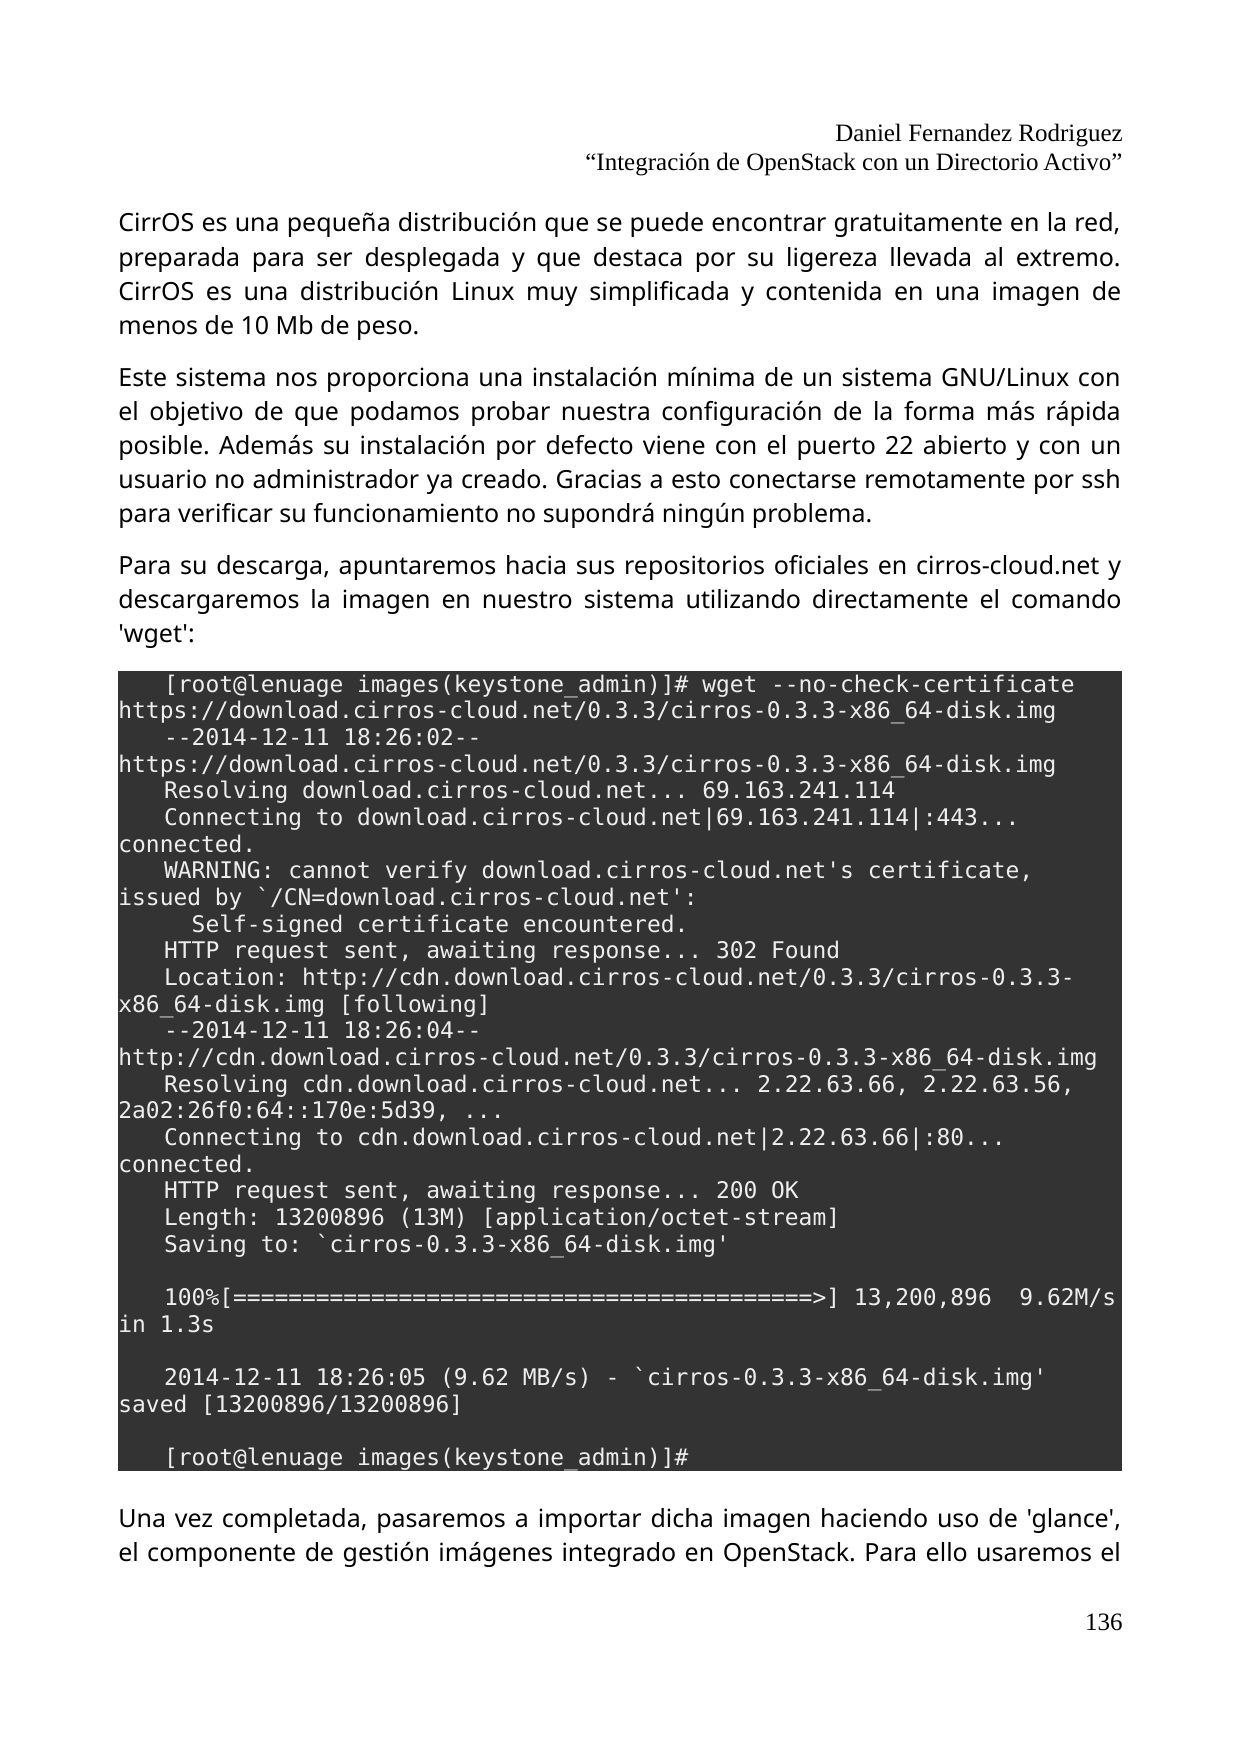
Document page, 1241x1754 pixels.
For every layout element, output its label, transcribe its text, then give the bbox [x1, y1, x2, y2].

text Saving to: `cirros-0.3.3-x86_64-disk.img' [118, 1231, 1122, 1257]
text Una vez completada, pasaremos a importar dicha imagen haciendo uso de 'glance', el componente de gestión imágenes integrado en OpenStack. Para ello usaremos el [118, 1501, 1122, 1569]
text Location: http://cdn.download.cirros-cloud.net/0.3.3/cirros-0.3.3-x86_64-disk.img [following] [118, 964, 1122, 1017]
text Resolving cdn.download.cirros-cloud.net... 2.22.63.66, 2.22.63.56, 2a02:26f0:64::170e:5d39, ... [118, 1071, 1122, 1124]
text --2014-12-11 18:26:02-- https://download.cirros-cloud.net/0.3.3/cirros-0.3.3-x86_64-disk.img [118, 724, 1122, 777]
text Resolving download.cirros-cloud.net... 69.163.241.114 [118, 777, 1122, 804]
text Para su descarga, apuntaremos hacia sus repositorios oficiales en cirros-cloud.net y descargaremos la imagen en nuestro sistema utilizando directamente el comando 'wget': [118, 548, 1122, 650]
text WARNING: cannot verify download.cirros-cloud.net's certificate, issued by `/CN=download.cirros-cloud.net': [118, 857, 1122, 911]
text HTTP request sent, awaiting response... 200 OK [118, 1177, 1122, 1204]
text Length: 13200896 (13M) [application/octet-stream] [118, 1204, 1122, 1231]
text Self-signed certificate encountered. [118, 911, 1122, 937]
text 100%[==========================================>] 13,200,896 9.62M/s in 1.3s [118, 1284, 1122, 1337]
text [root@lenuage images(keystone_admin)]# wget --no-check-certificate https://download.cirros-cloud.net/0.3.3/cirros-0.3.3-x86_64-disk.img [118, 671, 1122, 724]
text [root@lenuage images(keystone_admin)]# [118, 1444, 1122, 1471]
text --2014-12-11 18:26:04-- http://cdn.download.cirros-cloud.net/0.3.3/cirros-0.3.3-x86_64-disk.img [118, 1017, 1122, 1071]
text HTTP request sent, awaiting response... 302 Found [118, 937, 1122, 964]
text CirrOS es una pequeña distribución que se puede encontrar gratuitamente en la red, preparada para ser desplegada y que destaca por su ligereza llevada al extremo. CirrOS es una distribución Linux muy simplificada y contenida en una imagen de menos de 10 Mb de peso. [118, 205, 1122, 341]
text Este sistema nos proporciona una instalación mínima de un sistema GNU/Linux con el objetivo de que podamos probar nuestra configuración de la forma más rápida posible. Además su instalación por defecto viene con el puerto 22 abierto y con un usuario no administrador ya creado. Gracias a esto conectarse remotamente por ssh para verificar su funcionamiento no supondrá ningún problema. [118, 359, 1122, 530]
text 2014-12-11 18:26:05 (9.62 MB/s) - `cirros-0.3.3-x86_64-disk.img' saved [13200896/13200896] [118, 1364, 1122, 1417]
text Connecting to cdn.download.cirros-cloud.net|2.22.63.66|:80... connected. [118, 1124, 1122, 1177]
text Connecting to download.cirros-cloud.net|69.163.241.114|:443... connected. [118, 804, 1122, 857]
